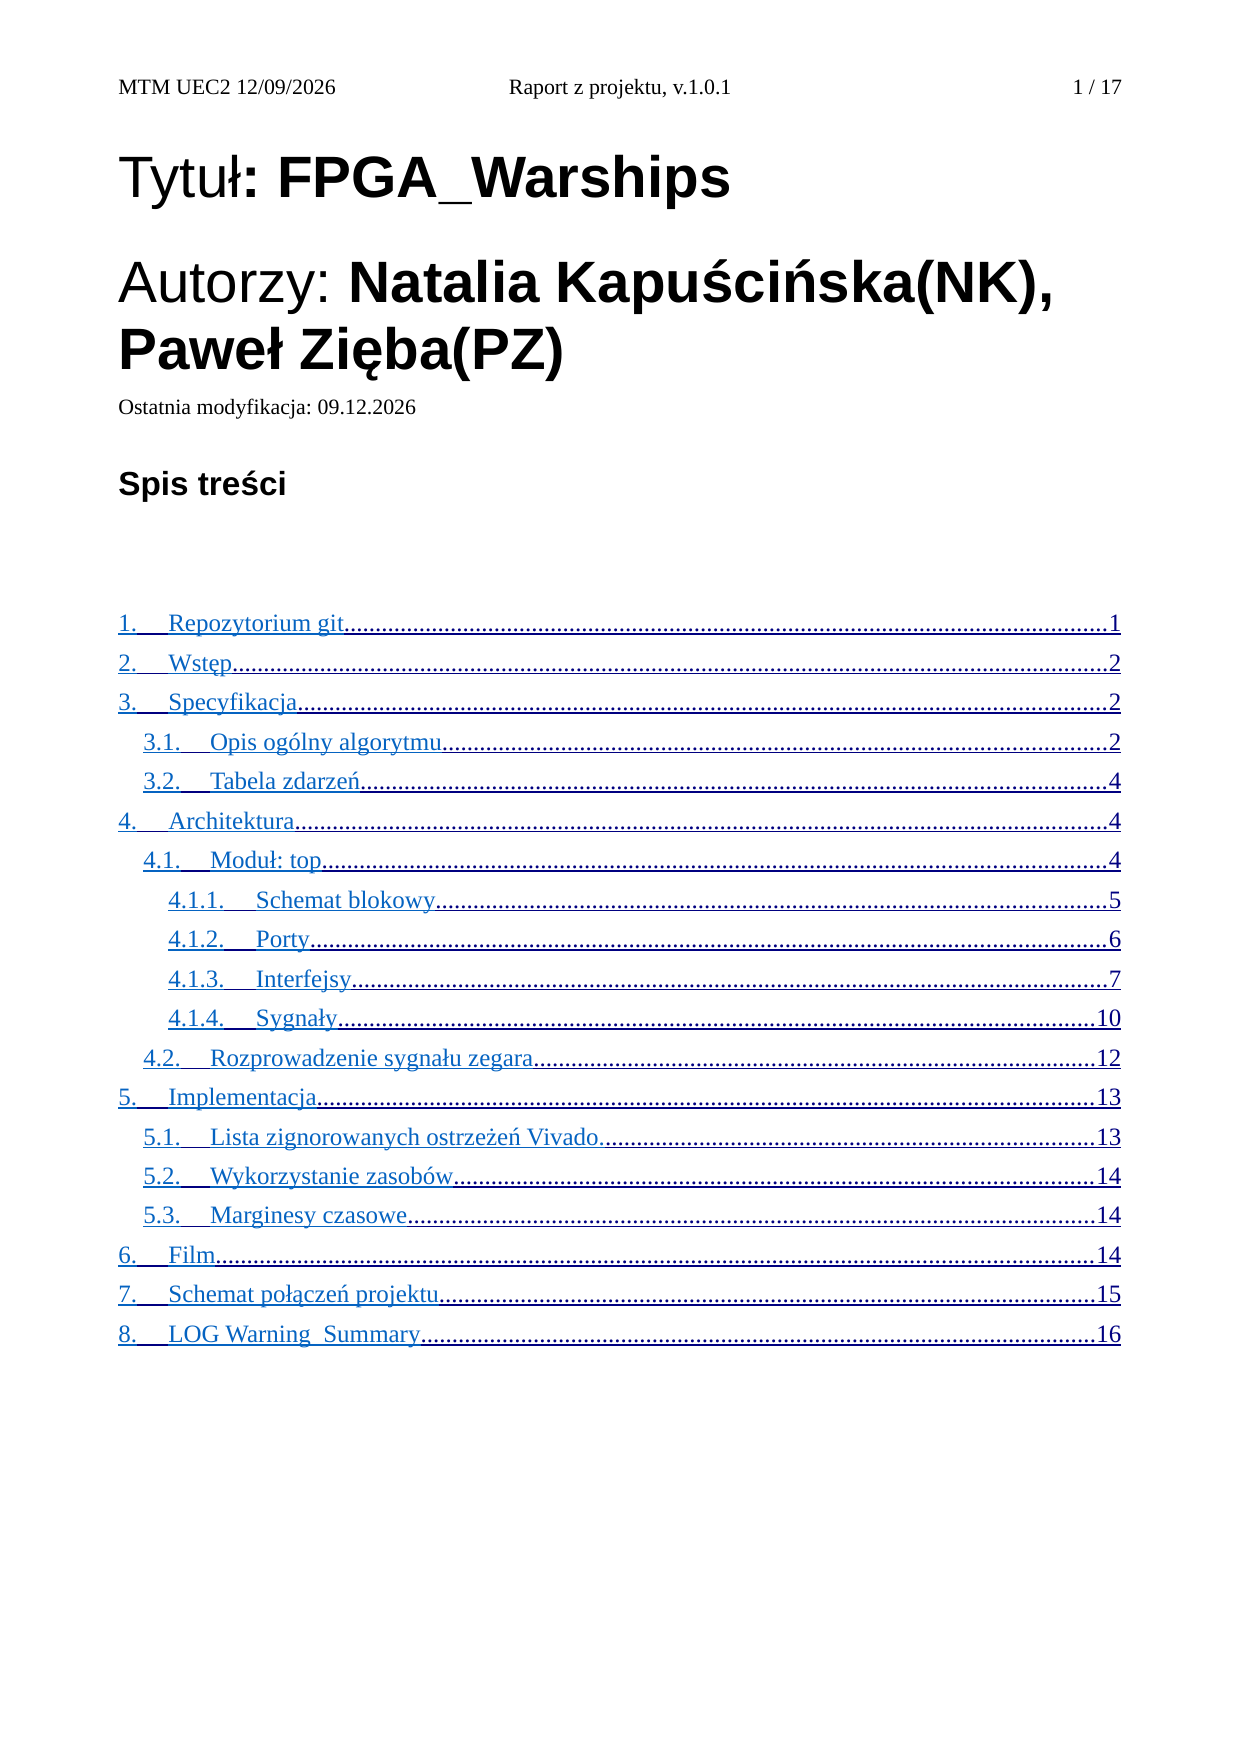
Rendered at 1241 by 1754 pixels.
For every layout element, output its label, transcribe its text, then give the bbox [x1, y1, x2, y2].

text 8. LOG Warning_Summary 16 [118, 1319, 1122, 1348]
text 4. Architektura 4 [118, 806, 1122, 835]
text 5. Implementacja 13 [118, 1082, 1122, 1111]
text 3.1. Opis ogólny algorytmu 2 [143, 727, 1122, 756]
text 4.1.3. Interfejsy 7 [168, 964, 1122, 993]
text 4.1.2. Porty 6 [168, 924, 1122, 953]
text Autorzy: Natalia Kapuścińska(NK), Paweł Zięba(PZ) [118, 248, 1122, 382]
text 5.1. Lista zignorowanych ostrzeżeń Vivado. 13 [143, 1122, 1122, 1151]
subtitle Spis treści [118, 464, 1122, 503]
text 5.3. Marginesy czasowe 14 [143, 1201, 1122, 1230]
text 3.2. Tabela zdarzeń 4 [143, 766, 1122, 795]
text 4.1.1. Schemat blokowy 5 [168, 885, 1122, 914]
text 4.2. Rozprowadzenie sygnału zegara 12 [143, 1043, 1122, 1072]
text Ostatnia modyfikacja: 30.08.2023 [118, 394, 1122, 419]
text 5.2. Wykorzystanie zasobów 14 [143, 1161, 1122, 1190]
text 4.1. Moduł: top 4 [143, 845, 1122, 874]
text Tytuł: FPGA_Warships [118, 143, 1122, 210]
text 2. Wstęp 2 [118, 648, 1122, 677]
text 7. Schemat połączeń projektu 15 [118, 1279, 1122, 1309]
text 4.1.4. Sygnały 10 [168, 1003, 1122, 1032]
text 1. Repozytorium git 1 [118, 608, 1122, 637]
text 3. Specyfikacja 2 [118, 687, 1122, 716]
text 6. Film 14 [118, 1240, 1122, 1269]
